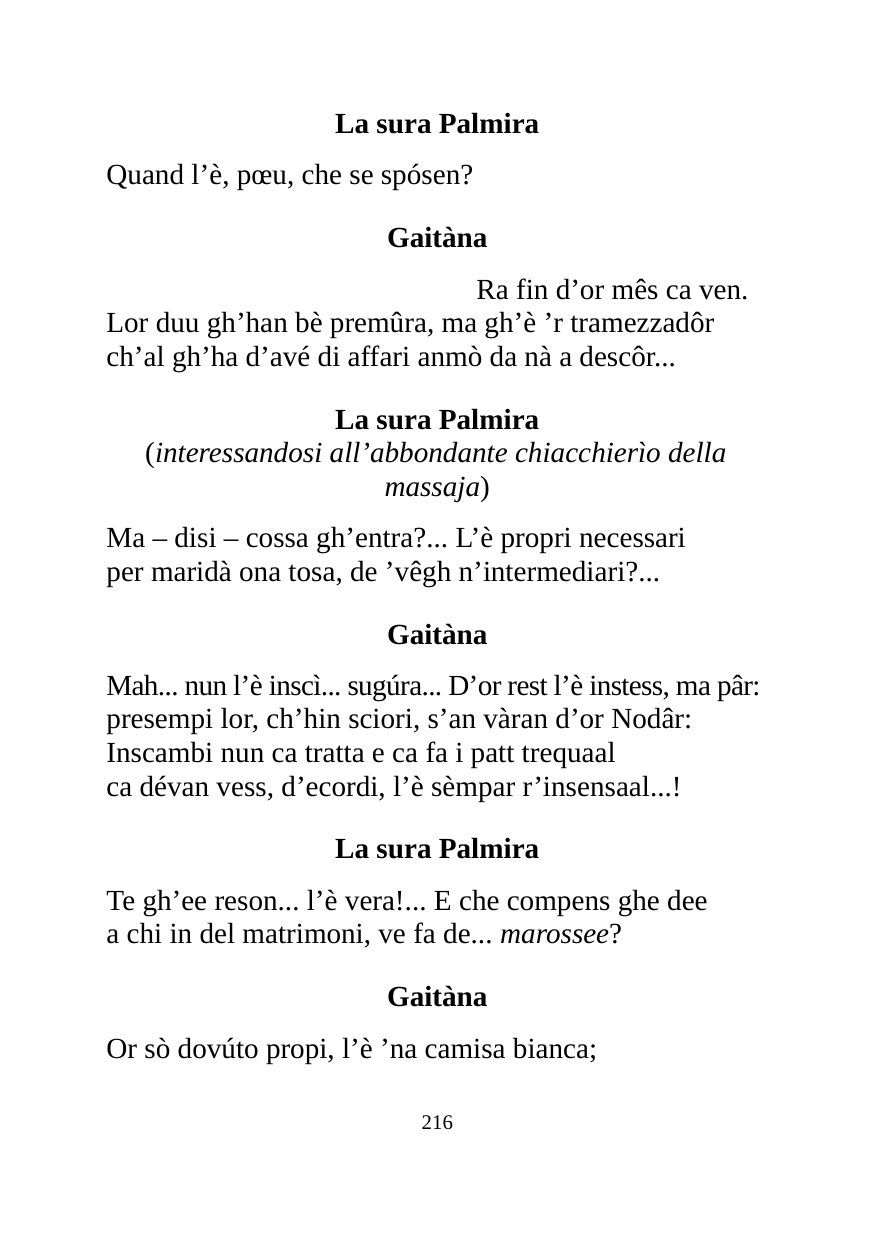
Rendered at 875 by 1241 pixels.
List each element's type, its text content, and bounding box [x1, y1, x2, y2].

text Inscambi nun ca tratta e ca fa i patt trequaal [106, 735, 768, 769]
text Ra fin d’or mês ca ven. [106, 272, 768, 305]
text Or sò dovúto propi, l’è ’na camisa bianca; [106, 1031, 768, 1064]
text Te gh’ee reson... l’è vera!... E che compens ghe dee [106, 883, 768, 916]
text La sura Palmira (interessandosi all’abbondante chiacchierìo della massaja) [106, 402, 768, 502]
text Gaitàna [106, 221, 768, 254]
text Mah... nun l’è inscì... sugúra... D’or rest l’è instess, ma pâr: [106, 668, 768, 702]
text per maridà ona tosa, de ’vêgh n’intermediari?... [106, 554, 768, 587]
text presempi lor, ch’hin sciori, s’an vàran d’or Nodâr: [106, 702, 768, 735]
text Quand l’è, pœu, che se spósen? [106, 157, 768, 191]
text Gaitàna [106, 979, 768, 1013]
text Ma – disi – cossa gh’entra?... L’è propri necessari [106, 520, 768, 554]
text a chi in del matrimoni, ve fa de... marossee? [106, 916, 768, 950]
text Lor duu gh’han bè premûra, ma gh’è ’r tramezzadôr [106, 305, 768, 339]
text ca dévan vess, d’ecordi, l’è sèmpar r’insensaal...! [106, 769, 768, 802]
text ch’al gh’ha d’avé di affari anmò da nà a descôr... [106, 339, 768, 372]
text La sura Palmira [106, 106, 768, 140]
text Gaitàna [106, 617, 768, 650]
text La sura Palmira [106, 832, 768, 865]
